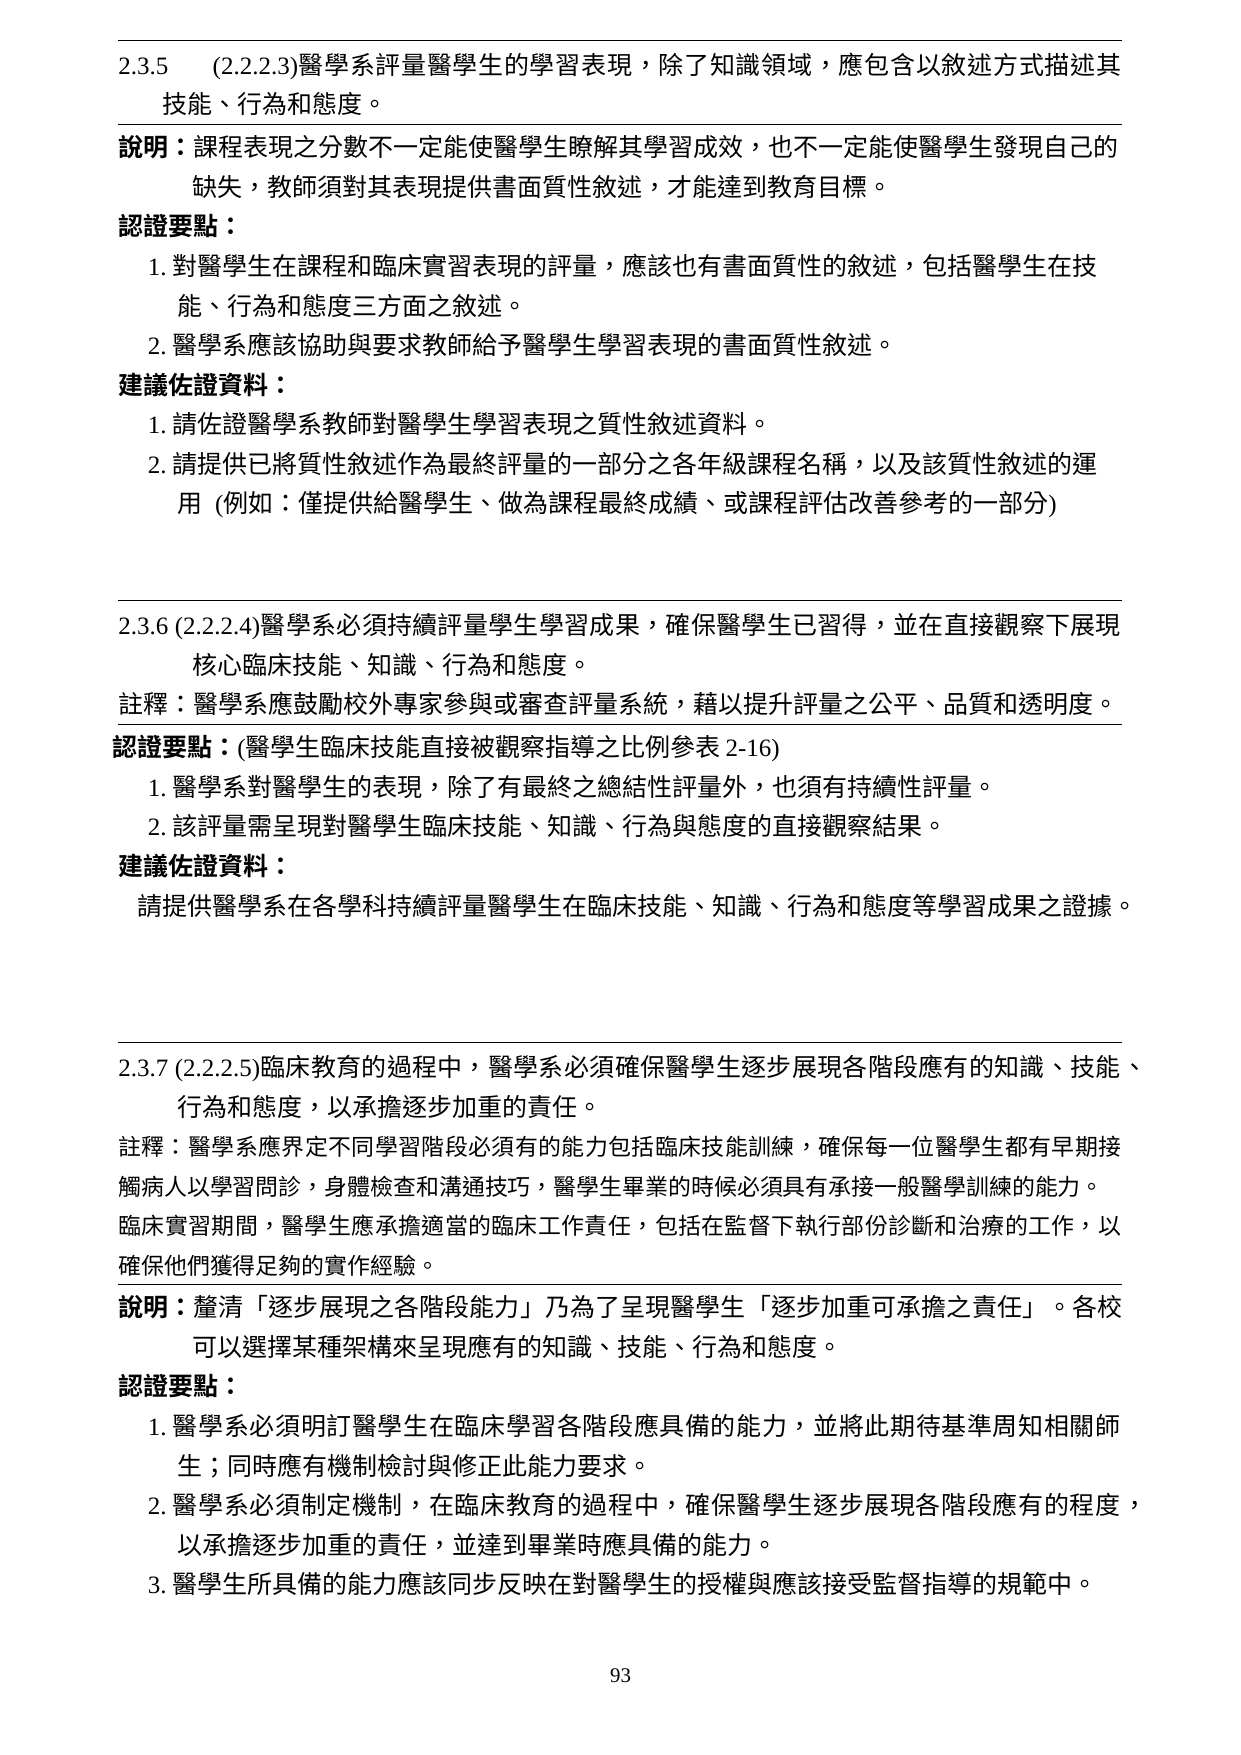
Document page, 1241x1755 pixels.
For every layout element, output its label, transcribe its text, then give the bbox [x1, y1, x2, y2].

text 請提供醫學系在各學科持續評量醫學生在臨床技能、知識、行為和態度等學習成果之證據。 [118, 883, 1122, 962]
list 醫學系必須制定機制，在臨床教育的過程中，確保醫學生逐步展現各階段應有的程度，以承擔逐步加重的責任，並達到畢業時應具備的能力。 [148, 1483, 1122, 1562]
text 認證要點： [118, 1364, 1122, 1404]
text 註釋：醫學系應界定不同學習階段必須有的能力包括臨床技能訓練，確保每一位醫學生都有早期接觸病人以學習問診，身體檢查和溝通技巧，醫學生畢業的時候必須具有承接一般醫學訓練的能力。 [118, 1124, 1122, 1203]
list 醫學系應該協助與要求教師給予醫學生學習表現的書面質性敘述。 [148, 323, 1122, 362]
text 2.3.6 (2.2.2.4)醫學系必須持續評量學生學習成果，確保醫學生已習得，並在直接觀察下展現核心臨床技能、知識、行為和態度。 [118, 601, 1122, 679]
text 臨床實習期間，醫學生應承擔適當的臨床工作責任，包括在監督下執行部份診斷和治療的工作，以確保他們獲得足夠的實作經驗。 [118, 1203, 1122, 1284]
list 對醫學生在課程和臨床實習表現的評量，應該也有書面質性的敘述，包括醫學生在技能、行為和態度三方面之敘述。 [148, 244, 1122, 323]
text 建議佐證資料： [118, 362, 1122, 402]
text 註釋：醫學系應鼓勵校外專家參與或審查評量系統，藉以提升評量之公平、品質和透明度。 [118, 679, 1122, 724]
list 請佐證醫學系教師對醫學生學習表現之質性敘述資料。 [148, 402, 1122, 442]
text 說明：課程表現之分數不一定能使醫學生瞭解其學習成效，也不一定能使醫學生發現自己的缺失，教師須對其表現提供書面質性敘述，才能達到教育目標。 [118, 125, 1122, 204]
text 2.3.7 (2.2.2.5)臨床教育的過程中，醫學系必須確保醫學生逐步展現各階段應有的知識、技能、行為和態度，以承擔逐步加重的責任。 [118, 1043, 1122, 1124]
text 說明：釐清「逐步展現之各階段能力」乃為了呈現醫學生「逐步加重可承擔之責任」。各校可以選擇某種架構來呈現應有的知識、技能、行為和態度。 [118, 1285, 1122, 1364]
list 請提供已將質性敘述作為最終評量的一部分之各年級課程名稱，以及該質性敘述的運用 (例如：僅提供給醫學生、做為課程最終成績、或課程評估改善參考的一部分) [148, 442, 1122, 521]
list (2.2.2.3)醫學系評量醫學生的學習表現，除了知識領域，應包含以敘述方式描述其技能、行為和態度。 [118, 41, 1122, 124]
text 認證要點： [118, 204, 1122, 244]
list 醫學生所具備的能力應該同步反映在對醫學生的授權與應該接受監督指導的規範中。 [148, 1562, 1122, 1602]
text 認證要點：(醫學生臨床技能直接被觀察指導之比例參表2-16) [112, 725, 1122, 764]
list 該評量需呈現對醫學生臨床技能、知識、行為與態度的直接觀察結果。 [148, 804, 1122, 844]
text 建議佐證資料： [118, 844, 1122, 883]
list 醫學系對醫學生的表現，除了有最終之總結性評量外，也須有持續性評量。 [148, 764, 1122, 804]
list 醫學系必須明訂醫學生在臨床學習各階段應具備的能力，並將此期待基準周知相關師生；同時應有機制檢討與修正此能力要求。 [148, 1404, 1122, 1483]
